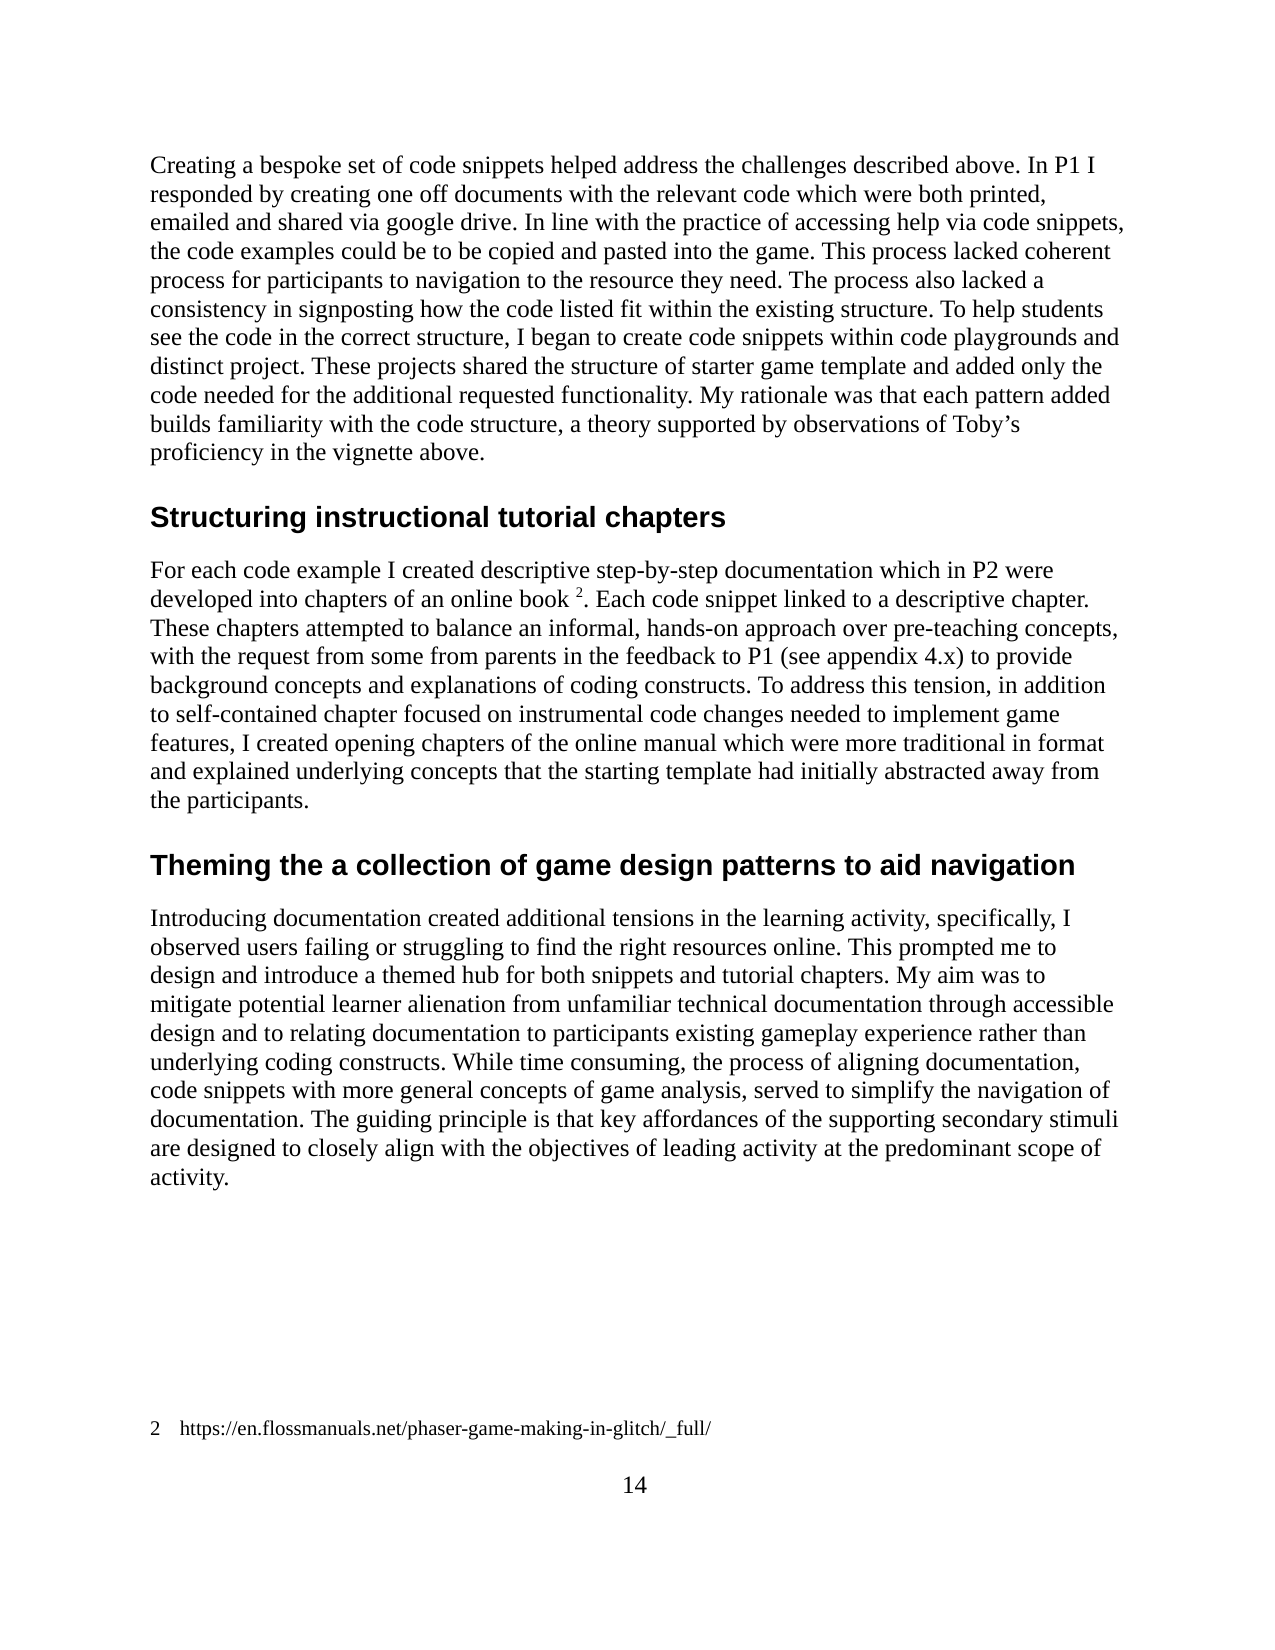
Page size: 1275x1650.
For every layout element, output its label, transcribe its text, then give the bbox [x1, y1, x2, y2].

text Introducing documentation created additional tensions in the learning activity, specifically, I observed users failing or struggling to find the right resources online. This prompted me to design and introduce a themed hub for both snippets and tutorial chapters. My aim was to mitigate potential learner alienation from unfamiliar technical documentation through accessible design and to relating documentation to participants existing gameplay experience rather than underlying coding constructs. While time consuming, the process of aligning documentation, code snippets with more general concepts of game analysis, served to simplify the navigation of documentation. The guiding principle is that key affordances of the supporting secondary stimuli are designed to closely align with the objectives of leading activity at the predominant scope of activity. [150, 903, 1125, 1190]
text https://en.flossmanuals.net/phaser-game-making-in-glitch/_full/ [150, 1416, 1125, 1440]
text For each code example I created descriptive step-by-step documentation which in P2 were developed into chapters of an online book . Each code snippet linked to a descriptive chapter. These chapters attempted to balance an informal, hands-on approach over pre-teaching concepts, with the request from some from parents in the feedback to P1 (see appendix 4.x) to provide background concepts and explanations of coding constructs. To address this tension, in addition to self-contained chapter focused on instrumental code changes needed to implement game features, I created opening chapters of the online manual which were more traditional in format and explained underlying concepts that the starting template had initially abstracted away from the participants. [150, 555, 1125, 814]
text Creating a bespoke set of code snippets helped address the challenges described above. In P1 I responded by creating one off documents with the relevant code which were both printed, emailed and shared via google drive. In line with the practice of accessing help via code snippets, the code examples could be to be copied and pasted into the game. This process lacked coherent process for participants to navigation to the resource they need. The process also lacked a consistency in signposting how the code listed fit within the existing structure. To help students see the code in the correct structure, I began to create code snippets within code playgrounds and distinct project. These projects shared the structure of starter game template and added only the code needed for the additional requested functionality. My rationale was that each pattern added builds familiarity with the code structure, a theory supported by observations of Toby’s proficiency in the vignette above. [150, 150, 1125, 466]
subtitle Theming the a collection of game design patterns to aid navigation [150, 848, 1125, 881]
subtitle Structuring instructional tutorial chapters [150, 500, 1125, 534]
